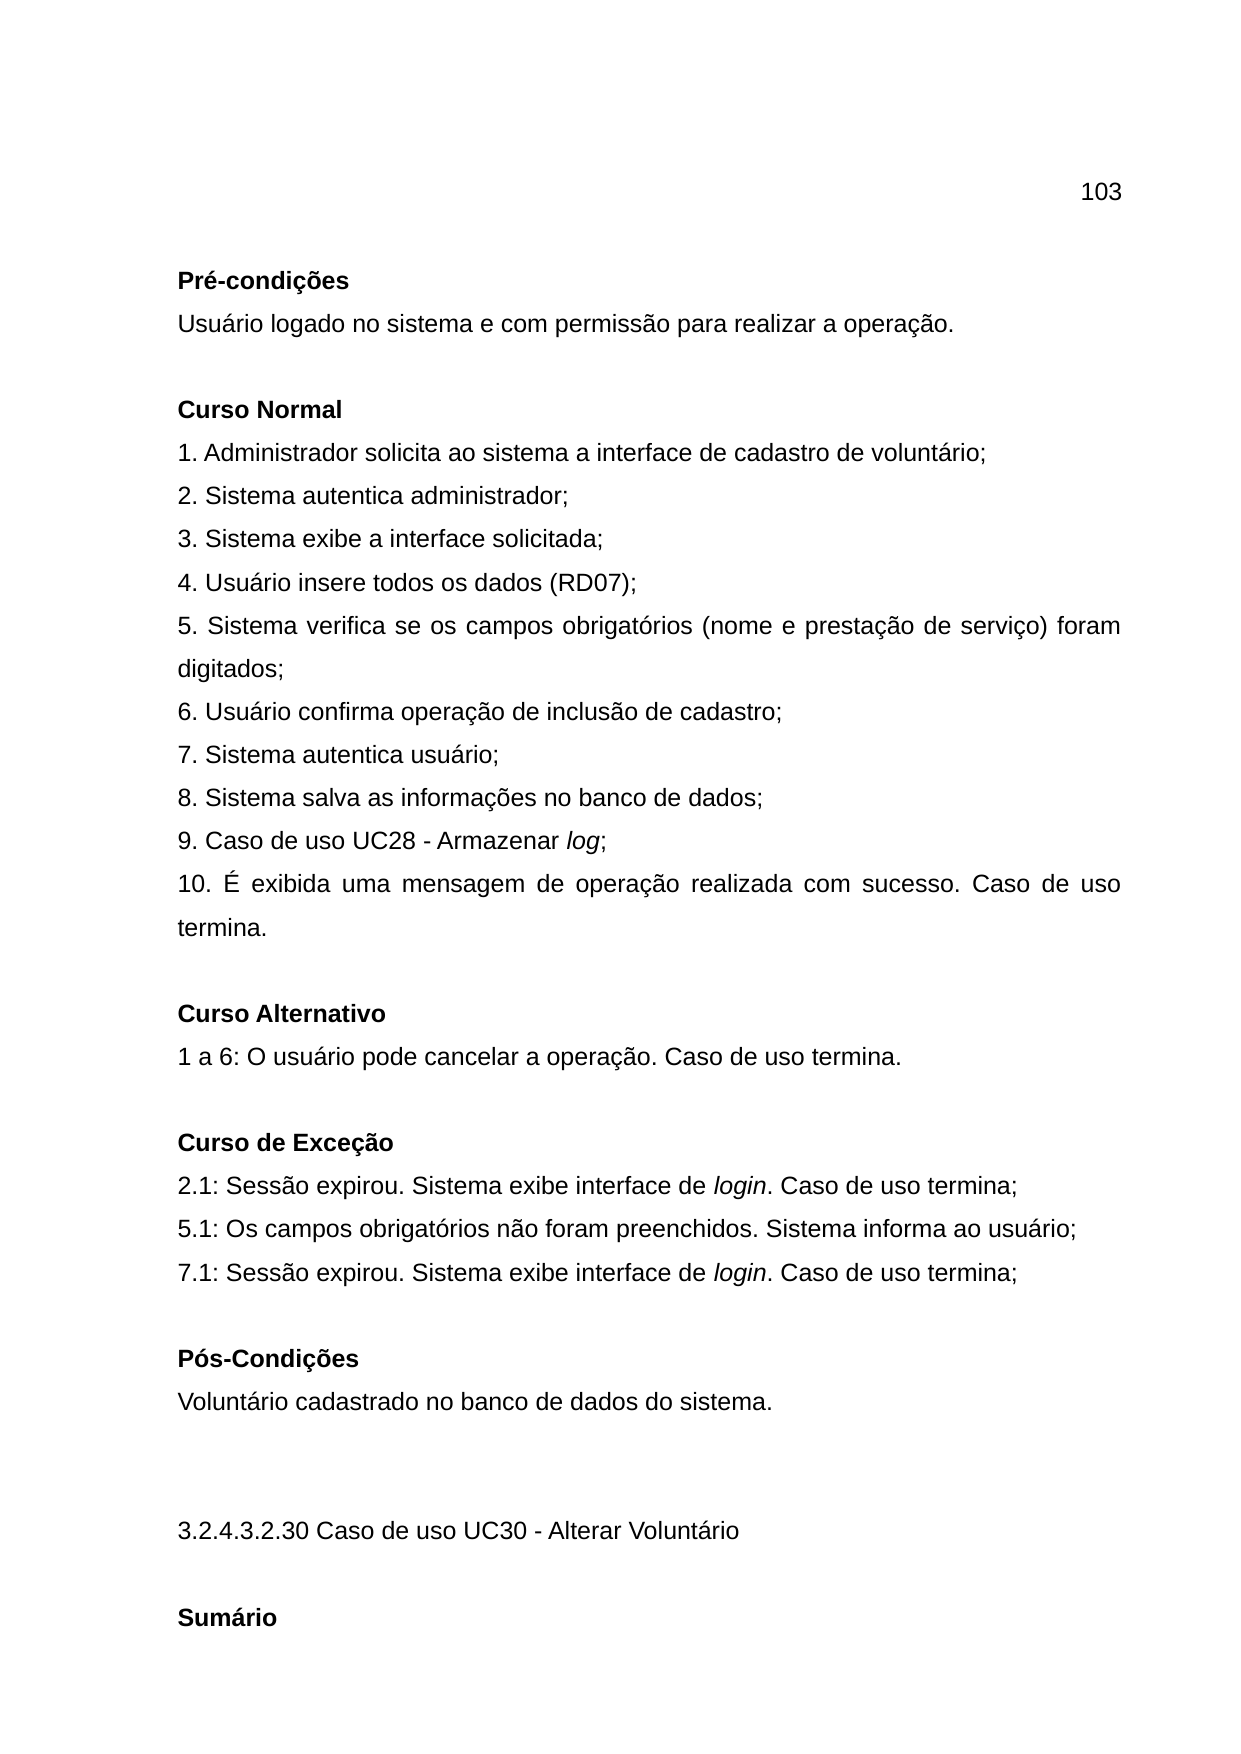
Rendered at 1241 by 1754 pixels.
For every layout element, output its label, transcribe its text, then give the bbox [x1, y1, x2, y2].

text 4. Usuário insere todos os dados (RD07); [177, 568, 1122, 596]
text Curso Normal [177, 395, 1122, 424]
text 8. Sistema salva as informações no banco de dados; [177, 783, 1122, 812]
text 1 a 6: O usuário pode cancelar a operação. Caso de uso termina. [177, 1042, 1122, 1071]
text 5.1: Os campos obrigatórios não foram preenchidos. Sistema informa ao usuário; [177, 1214, 1122, 1243]
text Curso Alternativo [177, 999, 1122, 1028]
text 2. Sistema autentica administrador; [177, 481, 1122, 510]
text 1. Administrador solicita ao sistema a interface de cadastro de voluntário; [177, 438, 1122, 467]
text 3.2.4.3.2.30 Caso de uso UC30 - Alterar Voluntário [177, 1516, 1122, 1545]
text Pré-condições [177, 266, 1122, 294]
text Sumário [177, 1603, 1122, 1631]
text 5. Sistema verifica se os campos obrigatórios (nome e prestação de serviço) foram digitados; [177, 611, 1122, 683]
text Voluntário cadastrado no banco de dados do sistema. [177, 1387, 1122, 1416]
text 7. Sistema autentica usuário; [177, 740, 1122, 769]
text 9. Caso de uso UC28 - Armazenar log; [177, 826, 1122, 855]
text Curso de Exceção [177, 1128, 1122, 1157]
text 3. Sistema exibe a interface solicitada; [177, 524, 1122, 553]
text 6. Usuário confirma operação de inclusão de cadastro; [177, 697, 1122, 726]
text 2.1: Sessão expirou. Sistema exibe interface de login. Caso de uso termina; [177, 1171, 1122, 1200]
text 10. É exibida uma mensagem de operação realizada com sucesso. Caso de uso termina. [177, 869, 1122, 941]
text Usuário logado no sistema e com permissão para realizar a operação. [177, 309, 1122, 338]
text Pós-Condições [177, 1344, 1122, 1373]
text 7.1: Sessão expirou. Sistema exibe interface de login. Caso de uso termina; [177, 1258, 1122, 1286]
